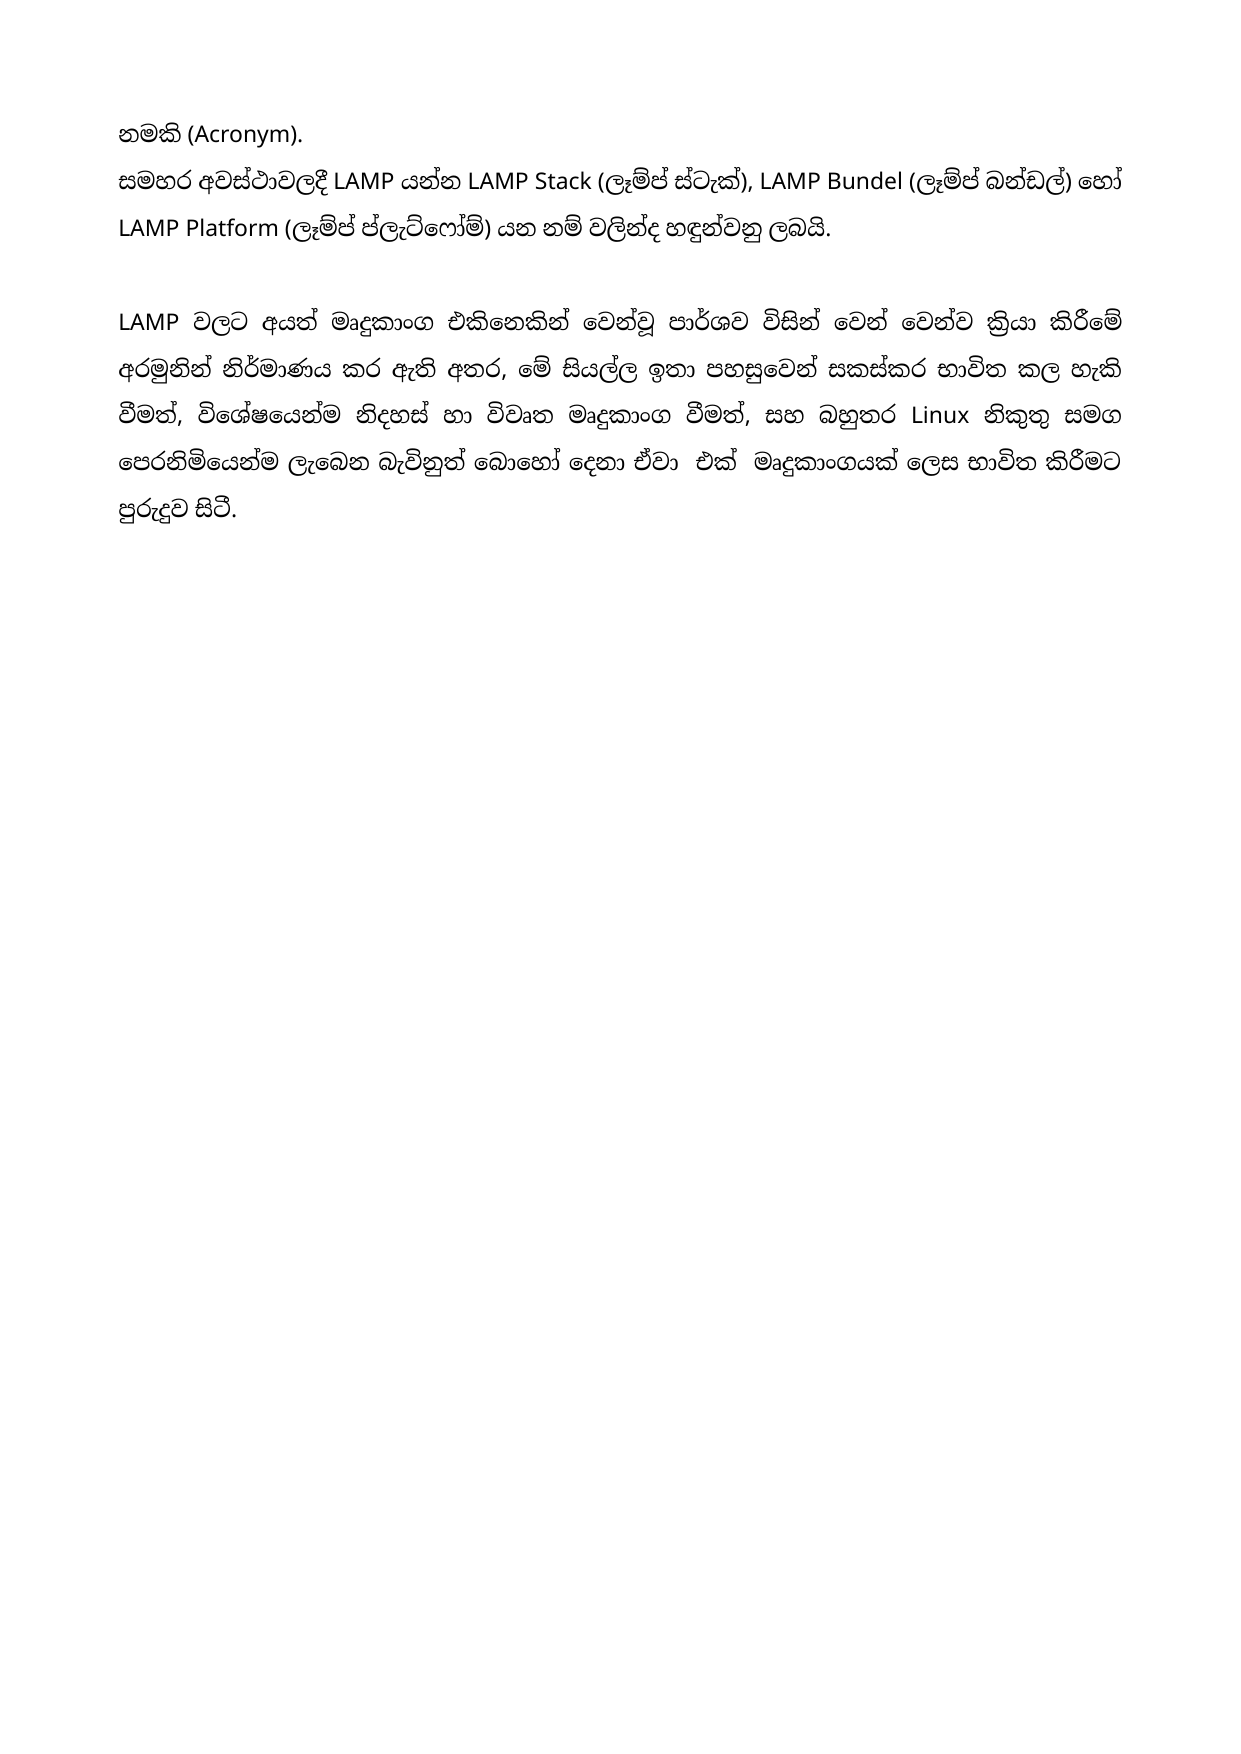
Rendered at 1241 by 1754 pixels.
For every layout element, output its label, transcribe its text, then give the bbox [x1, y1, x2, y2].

text නමකි (Acronym). [118, 118, 1122, 149]
text සමහර අවස්ථාවලදී LAMP යන්න LAMP Stack (ලෑම්ප් ස්ටැක්), LAMP Bundel (ලෑම්ප් බන්ඩල්) හෝ LAMP Platform (ලෑම්ප් ප්ලැට්ෆෝම්) යන නම් වලින්ද හඳුන්වනු ලබයි. [118, 165, 1122, 243]
text LAMP වලට අයත් මෘදුකාංග එකිනෙකින් වෙන්වූ පාර්ශව විසින් වෙන් වෙන්ව ක්‍රියා කිරීමේ අරමුනින් නිර්මාණය කර ඇති අතර, මේ සියල්ල ඉතා පහසුවෙන් සකස්කර භාවිත කල හැකි වීමත්, විශේෂයෙන්ම නිදහස් හා විවෘත මෘදුකාංග වීමත්, සහ බහුතර Linux නිකුතු සමග පෙරනිමියෙන්ම ලැබෙන බැවිනුත් බොහෝ දෙනා ඒවා එක් මෘදුකාංගයක් ලෙස භාවිත කිරීමට පුරුදුව සිටී. [118, 306, 1122, 524]
